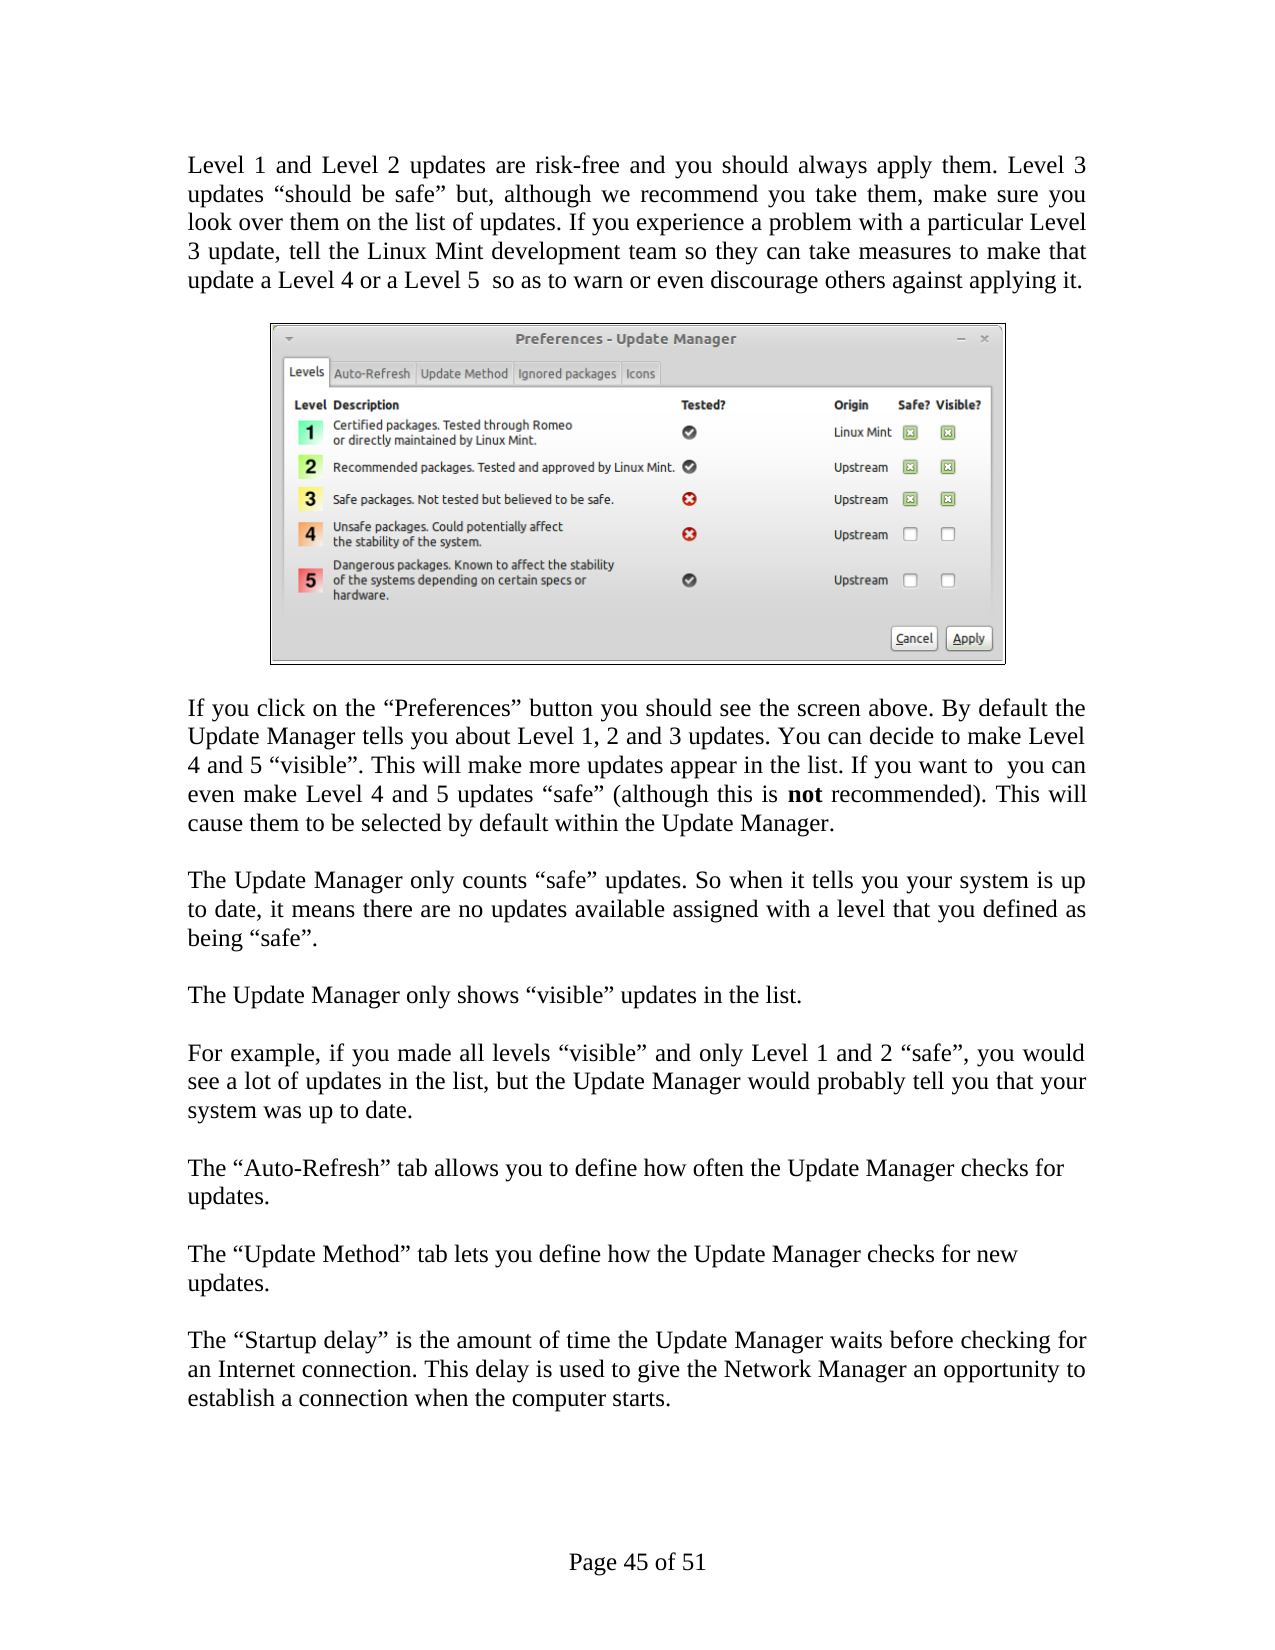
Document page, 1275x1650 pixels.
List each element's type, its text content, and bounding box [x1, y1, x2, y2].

text The Update Manager only counts “safe” updates. So when it tells you your system is up to date, it means there are no updates available assigned with a level that you defined as being “safe”. [187, 865, 1087, 951]
text The “Startup delay” is the amount of time the Update Manager waits before checking for an Internet connection. This delay is used to give the Network Manager an opportunity to establish a connection when the computer starts. [187, 1325, 1087, 1411]
text The “Auto-Refresh” tab allows you to define how often the Update Manager checks for updates. [187, 1153, 1087, 1210]
text For example, if you made all levels “visible” and only Level 1 and 2 “safe”, you would see a lot of updates in the list, but the Update Manager would probably tell you that your system was up to date. [187, 1038, 1087, 1124]
picture [272, 325, 1003, 661]
text The “Update Method” tab lets you define how the Update Manager checks for new updates. [187, 1239, 1087, 1296]
text Level 1 and Level 2 updates are risk-free and you should always apply them. Level 3 updates “should be safe” but, although we recommend you take them, make sure you look over them on the list of updates. If you experience a problem with a particular Level 3 update, tell the Linux Mint development team so they can take measures to make that update a Level 4 or a Level 5 so as to warn or even discourage others against applying it. [187, 150, 1087, 294]
text The Update Manager only shows “visible” updates in the list. [187, 980, 1087, 1009]
